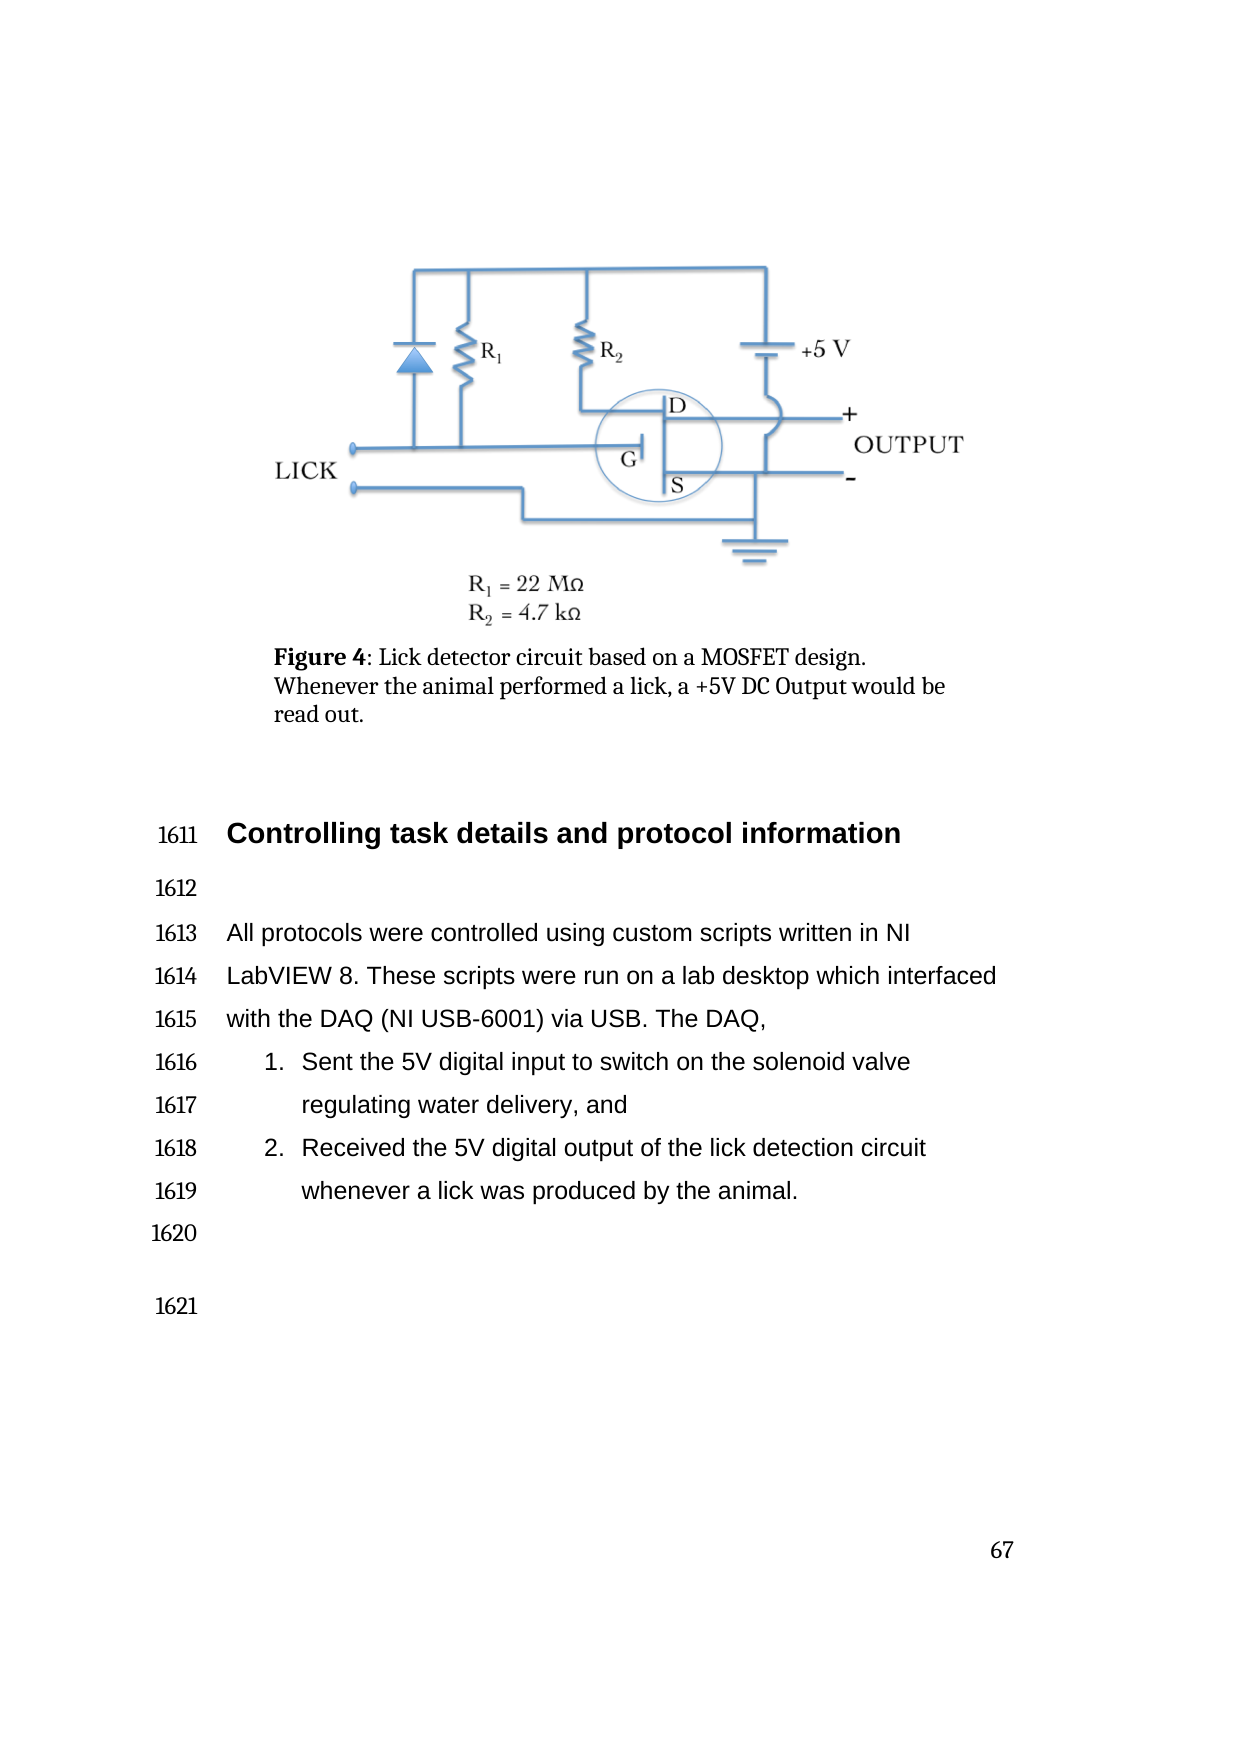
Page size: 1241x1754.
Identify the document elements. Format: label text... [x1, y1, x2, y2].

text Figure 4: Lick detector circuit based on a MOSFET design. Whenever the animal performed a lick, a +5V DC Output would be read out. [274, 631, 967, 729]
subtitle Controlling task details and protocol information [226, 816, 1014, 849]
list Received the 5V digital output of the lick detection circuit whenever a lick was produced by the animal. [264, 1133, 1014, 1205]
text All protocols were controlled using custom scripts written in NI LabVIEW 8. These scripts were run on a lab desktop which interfaced with the DAQ (NI USB-6001) via USB. The DAQ, [226, 917, 1014, 1032]
list Sent the 5V digital input to switch on the solenoid valve regulating water delivery, and [264, 1047, 1014, 1119]
picture [273, 260, 967, 631]
